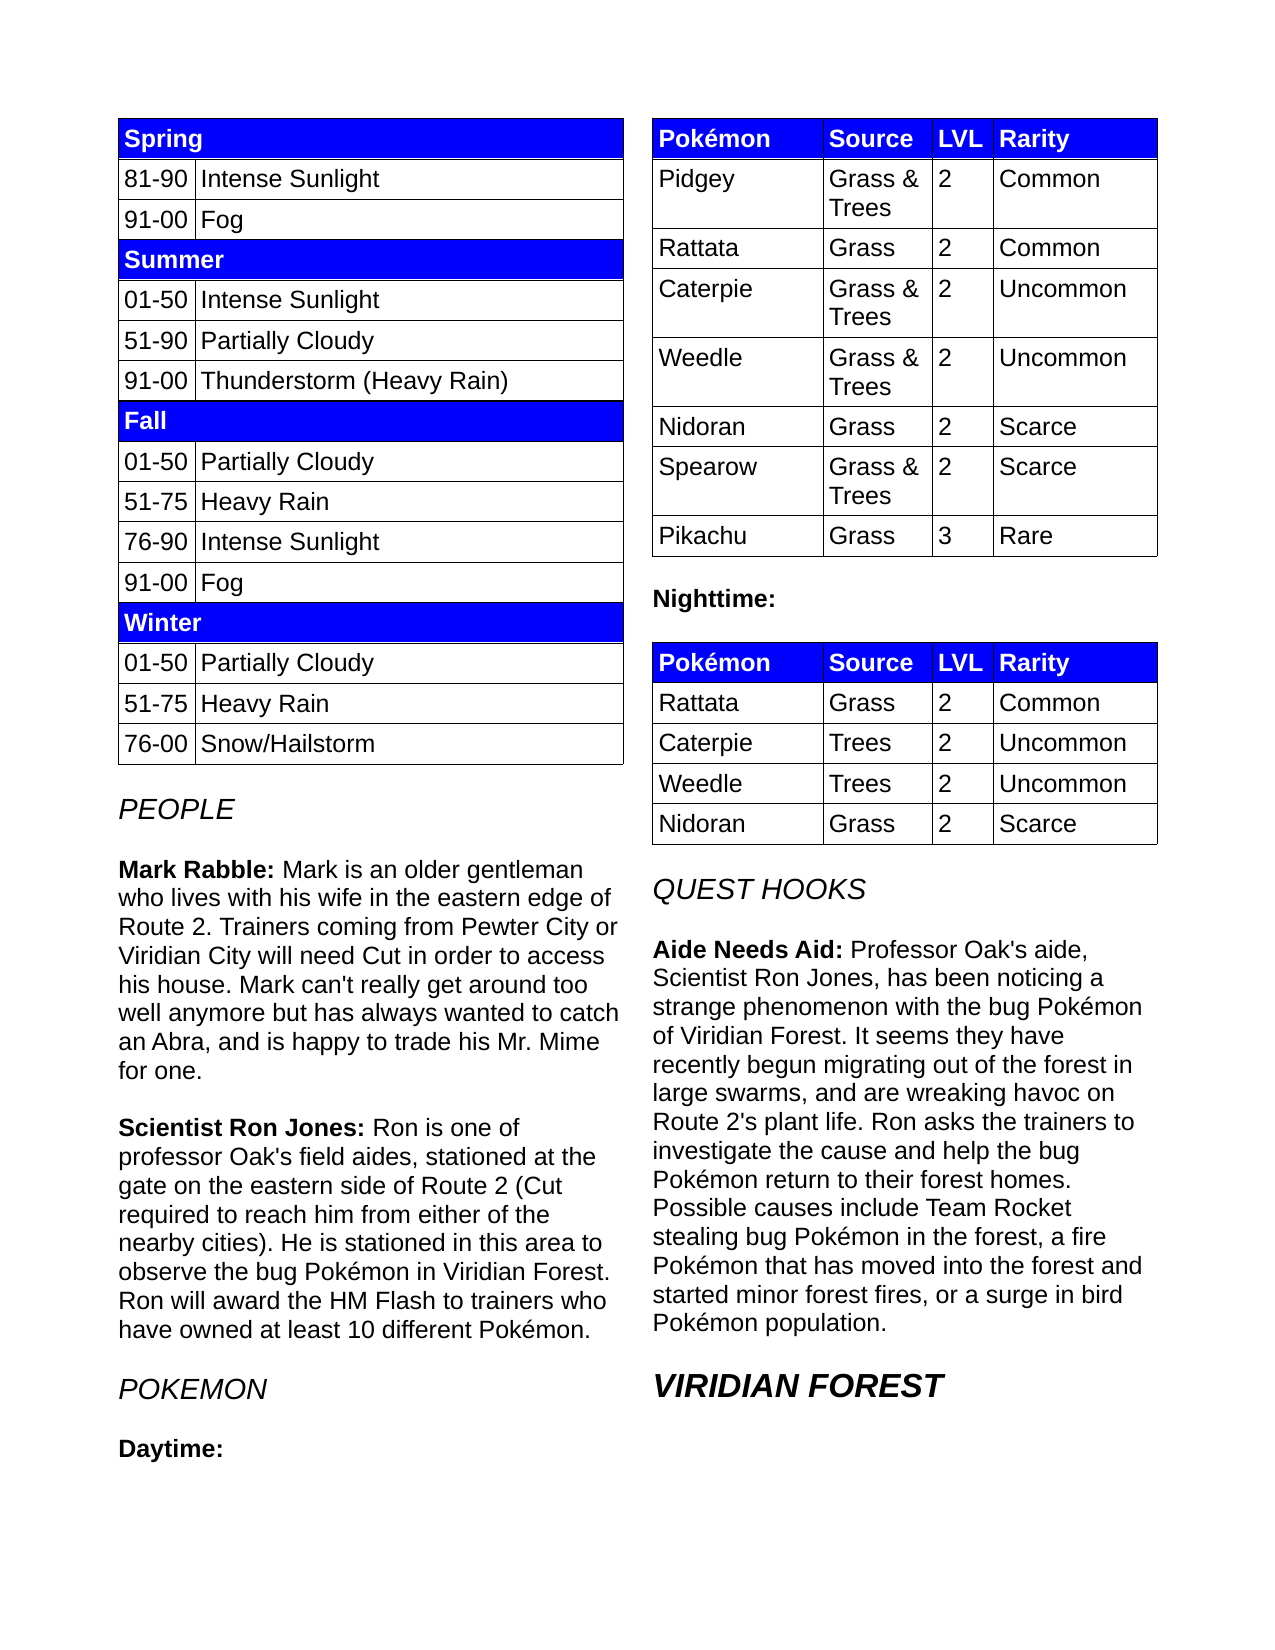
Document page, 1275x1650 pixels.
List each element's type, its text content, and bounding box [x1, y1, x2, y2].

table_cell 51-90 [119, 321, 195, 360]
table_cell 2 [933, 447, 993, 515]
table_header LVL [933, 643, 993, 682]
subtitle POKEMON [118, 1372, 622, 1406]
table_cell Nidoran [653, 804, 823, 843]
table_header LVL [933, 119, 993, 158]
table_cell 51-75 [119, 482, 195, 521]
table_header Rarity [994, 643, 1157, 682]
subtitle VIRIDIAN FOREST [652, 1366, 1157, 1404]
table_cell Fog [196, 200, 623, 239]
table_cell Weedle [653, 338, 823, 406]
table_cell Grass [824, 516, 932, 556]
table_cell 2 [933, 269, 993, 337]
table_cell Snow/Hailstorm [196, 724, 623, 763]
table_cell 2 [933, 683, 993, 723]
table_header Pokémon [653, 643, 823, 682]
table_cell Uncommon [994, 269, 1157, 337]
table_cell 2 [933, 804, 993, 843]
table_cell Rattata [653, 683, 823, 723]
table_cell Grass & Trees [824, 338, 932, 406]
table_cell Grass [824, 683, 932, 723]
table_cell Grass [824, 804, 932, 843]
table_cell Common [994, 229, 1157, 268]
table_cell 01-50 [119, 442, 195, 481]
table_cell 81-90 [119, 160, 195, 199]
table_cell Grass & Trees [824, 447, 932, 515]
table_cell 91-00 [119, 361, 195, 400]
subtitle QUEST HOOKS [652, 872, 1157, 906]
table_header Rarity [994, 119, 1157, 158]
table_cell Nidoran [653, 407, 823, 446]
table_cell Intense Sunlight [196, 281, 623, 320]
table_cell 2 [933, 407, 993, 446]
table_cell Trees [824, 724, 932, 763]
table_cell Grass [824, 229, 932, 268]
table_cell Partially Cloudy [196, 644, 623, 683]
table_cell Thunderstorm (Heavy Rain) [196, 361, 623, 400]
table_cell Pikachu [653, 516, 823, 556]
table_cell Grass & Trees [824, 269, 932, 337]
table_cell 76-00 [119, 724, 195, 763]
table_cell Intense Sunlight [196, 160, 623, 199]
table_cell Fog [196, 563, 623, 602]
table_cell Caterpie [653, 724, 823, 763]
table_cell Partially Cloudy [196, 321, 623, 360]
table_cell Grass [824, 407, 932, 446]
table_cell 2 [933, 764, 993, 803]
table_cell Intense Sunlight [196, 522, 623, 562]
text Mark Rabble: Mark is an older gentleman who lives with his wife in the eastern edge of Route 2. Trainers coming from Pewter City or Viridian City will need Cut in order to access his house. Mark can't really get around too well anymore but has always wanted to catch an Abra, and is happy to trade his Mr. Mime for one. [118, 854, 622, 1084]
text Aide Needs Aid: Professor Oak's aide, Scientist Ron Jones, has been noticing a strange phenomenon with the bug Pokémon of Viridian Forest. It seems they have recently begun migrating out of the forest in large swarms, and are wreaking havoc on Route 2's plant life. Ron asks the trainers to investigate the cause and help the bug Pokémon return to their forest homes. Possible causes include Team Rocket stealing bug Pokémon in the forest, a fire Pokémon that has moved into the forest and started minor forest fires, or a surge in bird Pokémon population. [652, 935, 1157, 1337]
table_cell Heavy Rain [196, 482, 623, 521]
table_cell Grass & Trees [824, 160, 932, 227]
table_cell Uncommon [994, 338, 1157, 406]
table_cell 76-90 [119, 522, 195, 562]
text Nighttime: [652, 584, 1157, 613]
table_cell Caterpie [653, 269, 823, 337]
table_header Spring [119, 119, 623, 158]
table_cell 01-50 [119, 644, 195, 683]
table_cell 01-50 [119, 281, 195, 320]
table_cell Trees [824, 764, 932, 803]
table_cell Partially Cloudy [196, 442, 623, 481]
table_cell Pidgey [653, 160, 823, 227]
table_header Source [824, 119, 932, 158]
table_cell Rattata [653, 229, 823, 268]
table_cell 2 [933, 724, 993, 763]
table_cell Common [994, 160, 1157, 227]
text Daytime: [118, 1434, 622, 1463]
table_cell Rare [994, 516, 1157, 556]
table_cell Spearow [653, 447, 823, 515]
table_cell Scarce [994, 447, 1157, 515]
table_header Source [824, 643, 932, 682]
table_header Summer [119, 240, 623, 279]
text Scientist Ron Jones: Ron is one of professor Oak's field aides, stationed at the gate on the eastern side of Route 2 (Cut required to reach him from either of the nearby cities). He is stationed in this area to observe the bug Pokémon in Viridian Forest. Ron will award the HM Flash to trainers who have owned at least 10 different Pokémon. [118, 1113, 622, 1343]
table_cell Scarce [994, 804, 1157, 843]
table_cell 51-75 [119, 684, 195, 723]
table_cell 2 [933, 229, 993, 268]
table_cell 3 [933, 516, 993, 556]
table_cell 2 [933, 338, 993, 406]
table_cell Weedle [653, 764, 823, 803]
table_cell 91-00 [119, 563, 195, 602]
table_cell Heavy Rain [196, 684, 623, 723]
table_cell Common [994, 683, 1157, 723]
table_header Pokémon [653, 119, 823, 158]
table_cell Uncommon [994, 764, 1157, 803]
table_cell 2 [933, 160, 993, 227]
subtitle PEOPLE [118, 792, 622, 826]
table_cell Scarce [994, 407, 1157, 446]
table_header Fall [119, 402, 623, 441]
table_cell Uncommon [994, 724, 1157, 763]
table_header Winter [119, 603, 623, 642]
table_cell 91-00 [119, 200, 195, 239]
